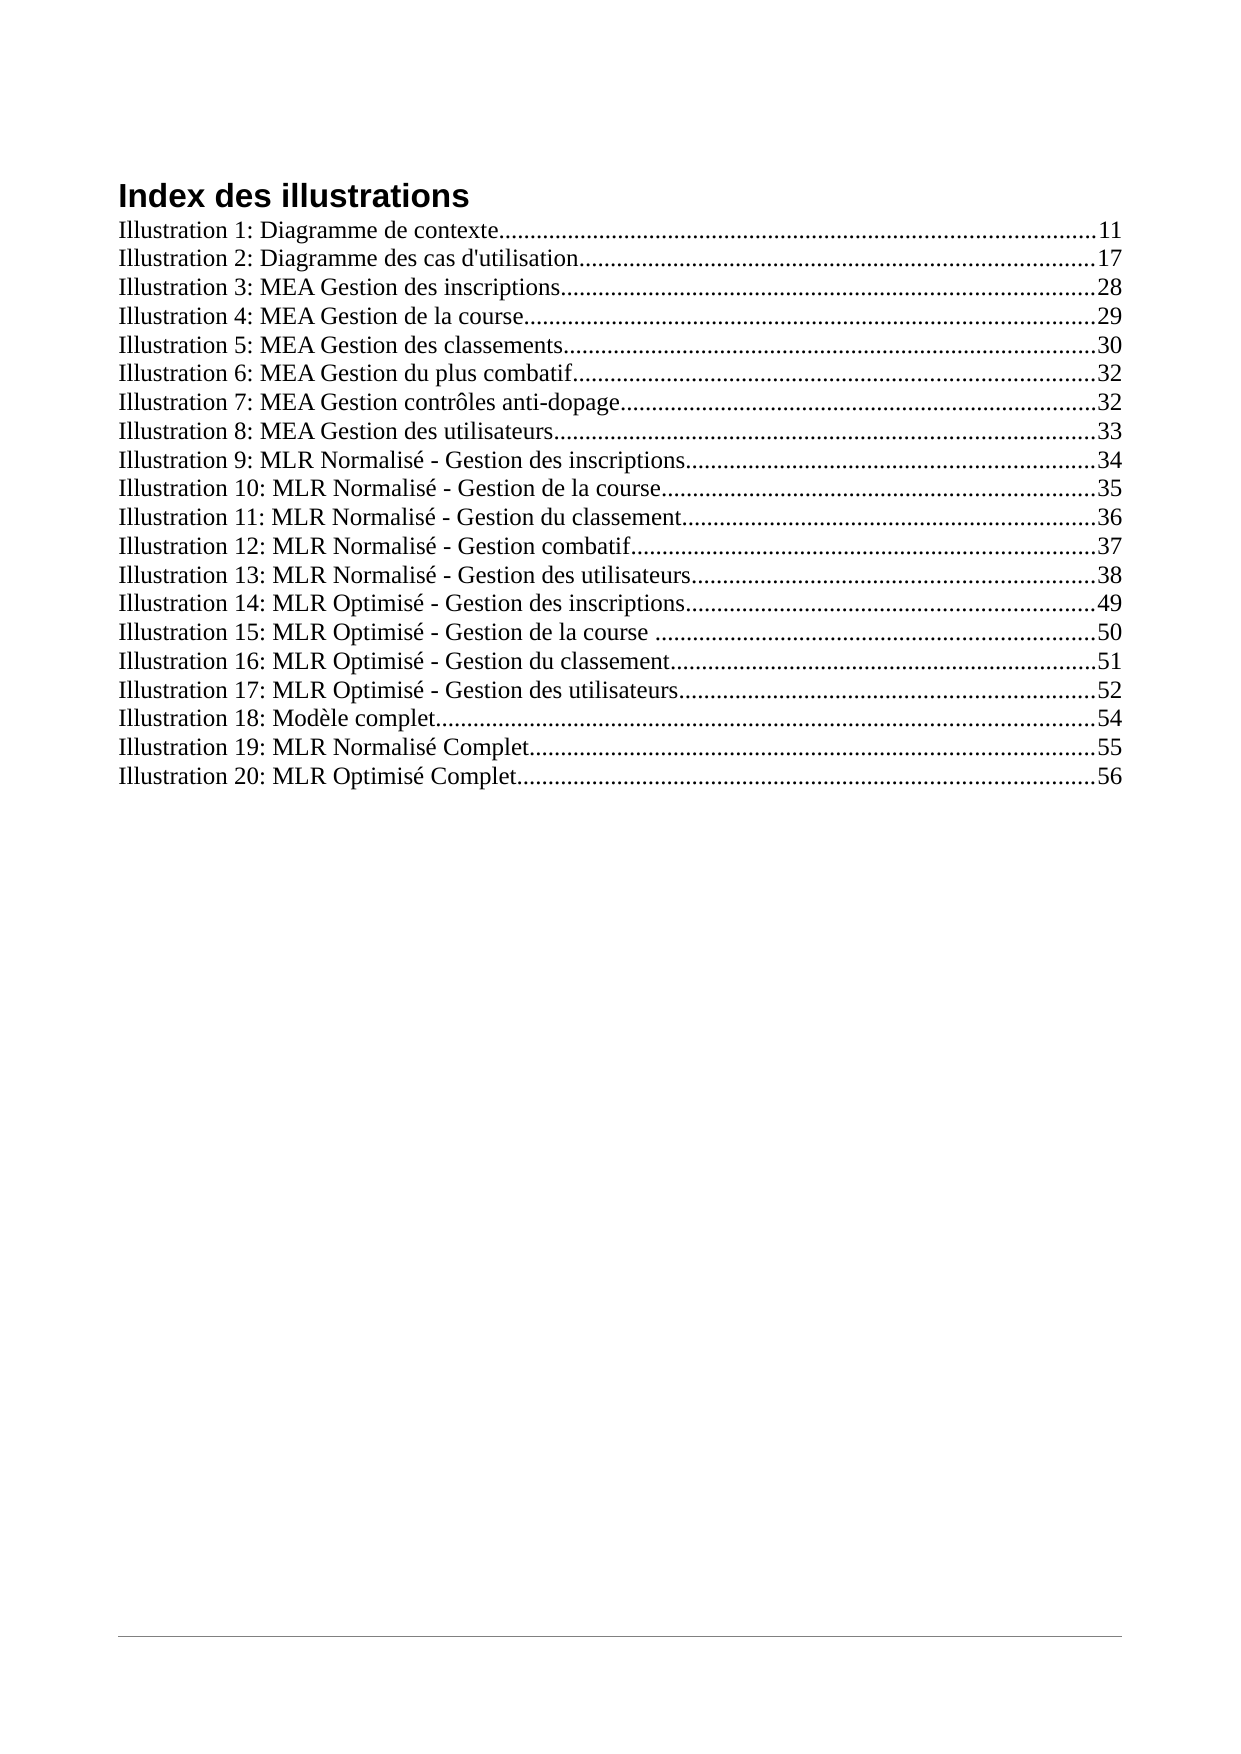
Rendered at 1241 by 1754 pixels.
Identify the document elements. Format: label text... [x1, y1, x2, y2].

text Illustration 11: MLR Normalisé - Gestion du classement 36 [118, 502, 1122, 531]
text Illustration 5: MEA Gestion des classements 30 [118, 330, 1122, 358]
text Illustration 20: MLR Optimisé Complet 56 [118, 761, 1122, 790]
text Illustration 14: MLR Optimisé - Gestion des inscriptions 49 [118, 588, 1122, 617]
text Illustration 17: MLR Optimisé - Gestion des utilisateurs 52 [118, 675, 1122, 703]
text Illustration 13: MLR Normalisé - Gestion des utilisateurs 38 [118, 560, 1122, 588]
text Illustration 8: MEA Gestion des utilisateurs 33 [118, 416, 1122, 445]
subtitle Index des illustrations [118, 176, 1122, 215]
text Illustration 15: MLR Optimisé - Gestion de la course 50 [118, 617, 1122, 646]
text Illustration 2: Diagramme des cas d'utilisation 17 [118, 243, 1122, 272]
text Illustration 7: MEA Gestion contrôles anti-dopage 32 [118, 387, 1122, 416]
text Illustration 16: MLR Optimisé - Gestion du classement 51 [118, 646, 1122, 675]
text Illustration 9: MLR Normalisé - Gestion des inscriptions 34 [118, 445, 1122, 473]
text Illustration 10: MLR Normalisé - Gestion de la course 35 [118, 473, 1122, 502]
text Illustration 4: MEA Gestion de la course 29 [118, 301, 1122, 330]
text Illustration 3: MEA Gestion des inscriptions 28 [118, 272, 1122, 301]
text Illustration 1: Diagramme de contexte 11 [118, 215, 1122, 243]
text Illustration 18: Modèle complet 54 [118, 703, 1122, 732]
text Illustration 12: MLR Normalisé - Gestion combatif 37 [118, 531, 1122, 560]
text Illustration 19: MLR Normalisé Complet 55 [118, 732, 1122, 761]
text Illustration 6: MEA Gestion du plus combatif 32 [118, 358, 1122, 387]
